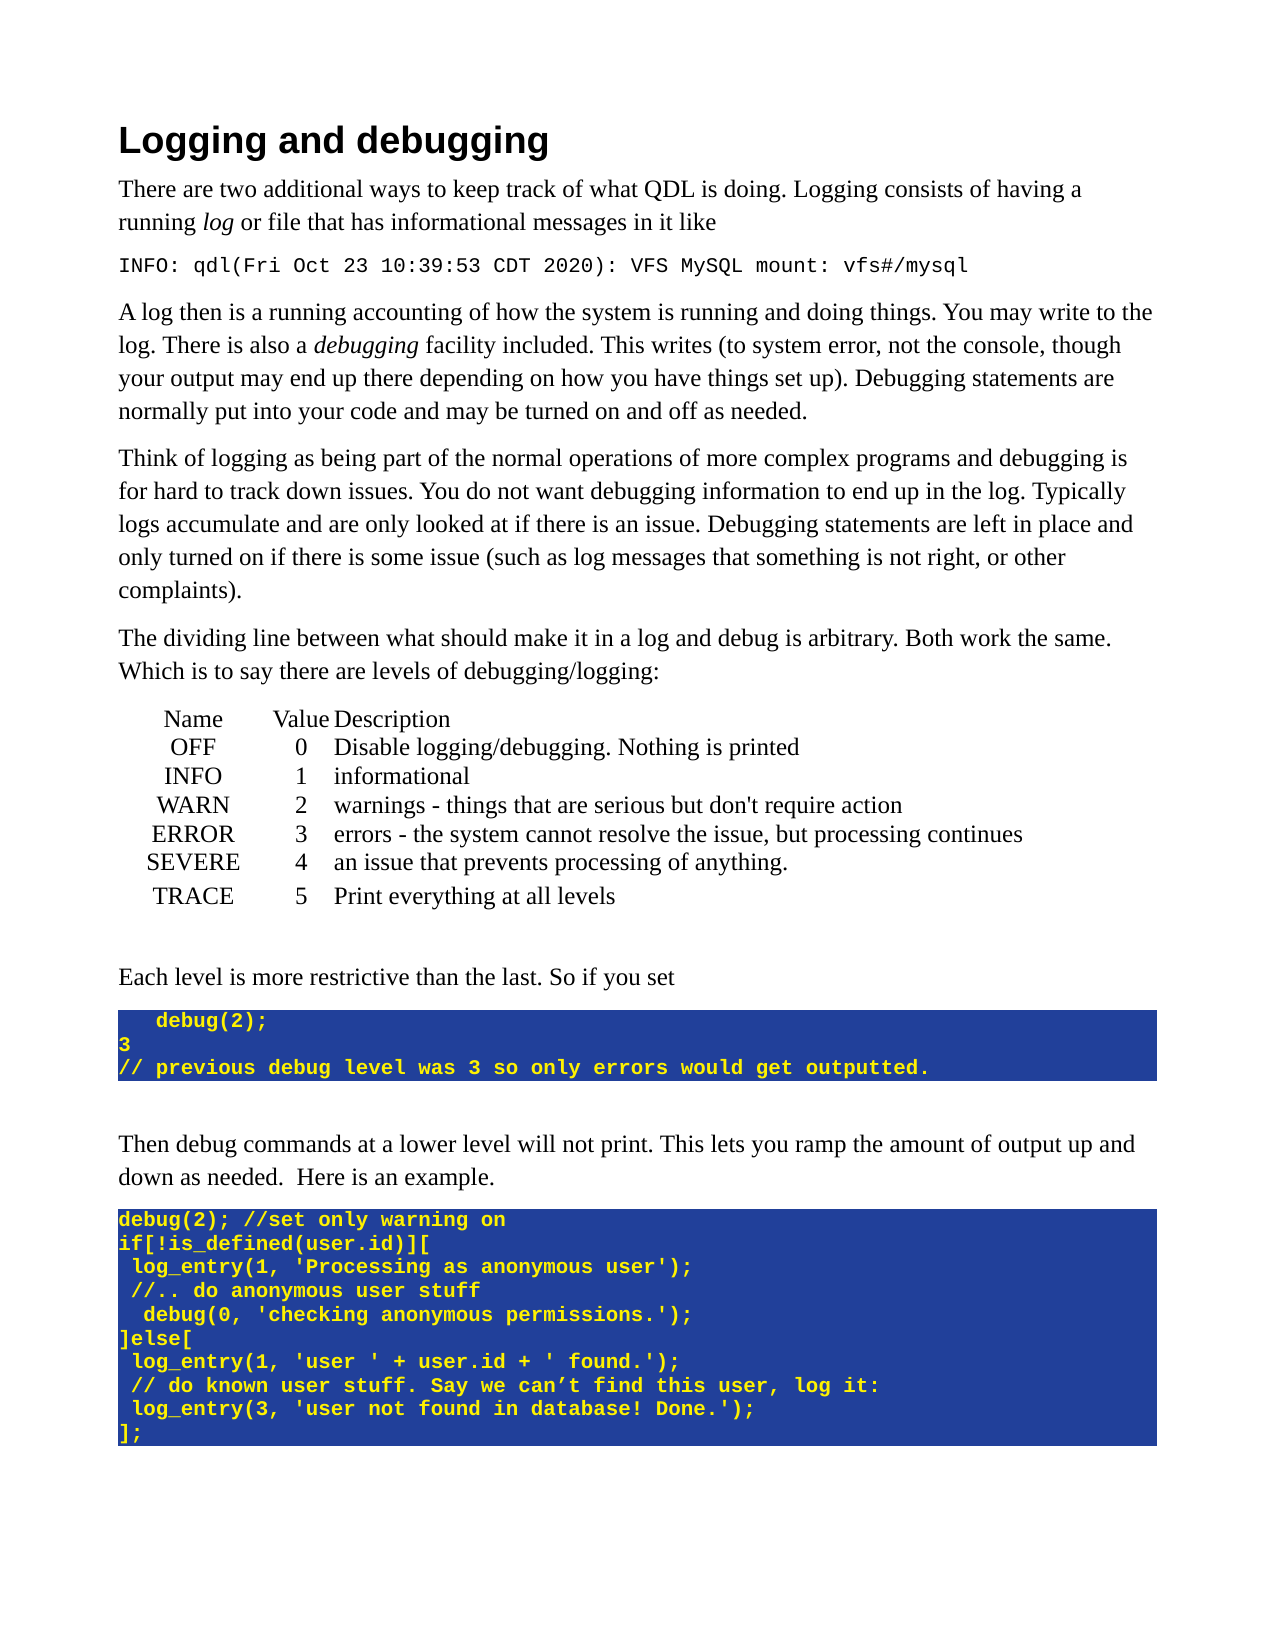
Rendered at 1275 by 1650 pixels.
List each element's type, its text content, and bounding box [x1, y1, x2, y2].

table_cell an issue that prevents processing of anything. [334, 848, 1157, 881]
text ]; [118, 1422, 1157, 1446]
table_cell SEVERE [118, 848, 268, 881]
table_cell informational [334, 761, 1157, 790]
text The dividing line between what should make it in a log and debug is arbitrary. Both work the same. Which is to say there are levels of debugging/logging: [118, 623, 1157, 685]
text There are two additional ways to keep track of what QDL is doing. Logging consists of having a running log or file that has informational messages in it like [118, 174, 1157, 236]
table_cell ERROR [118, 819, 268, 847]
text debug(2); [118, 1010, 1157, 1034]
subtitle Logging and debugging [118, 118, 1157, 162]
text if[!is_defined(user.id)][ [118, 1233, 1157, 1257]
table_cell 1 [268, 761, 334, 790]
text // previous debug level was 3 so only errors would get outputted. [118, 1057, 1157, 1081]
table_cell warnings - things that are serious but don't require action [334, 790, 1157, 819]
text debug(0, 'checking anonymous permissions.'); [118, 1304, 1157, 1327]
text //.. do anonymous user stuff [118, 1280, 1157, 1304]
table_cell INFO [118, 761, 268, 790]
table_cell Disable logging/debugging. Nothing is printed [334, 733, 1157, 761]
table_cell 4 [268, 848, 334, 881]
table_cell WARN [118, 790, 268, 819]
table_cell OFF [118, 733, 268, 761]
table_cell 2 [268, 790, 334, 819]
table_header Description [334, 704, 1157, 732]
table_cell TRACE [118, 881, 268, 915]
table_cell 5 [268, 881, 334, 915]
table_cell 3 [268, 819, 334, 847]
table_cell 0 [268, 733, 334, 761]
text Then debug commands at a lower level will not print. This lets you ramp the amount of output up and down as needed. Here is an example. [118, 1129, 1157, 1190]
text log_entry(1, 'user ' + user.id + ' found.'); [118, 1351, 1157, 1375]
text 3 [118, 1034, 1157, 1057]
table_header Value [268, 704, 334, 732]
text Think of logging as being part of the normal operations of more complex programs and debugging is for hard to track down issues. You do not want debugging information to end up in the log. Typically logs accumulate and are only looked at if there is an issue. Debugging statements are left in place and only turned on if there is some issue (such as log messages that something is not right, or other complaints). [118, 443, 1157, 604]
text ]else[ [118, 1327, 1157, 1351]
text Each level is more restrictive than the last. So if you set [118, 962, 1157, 991]
text log_entry(3, 'user not found in database! Done.'); [118, 1398, 1157, 1422]
table_cell errors - the system cannot resolve the issue, but processing continues [334, 819, 1157, 847]
text // do known user stuff. Say we can’t find this user, log it: [118, 1375, 1157, 1398]
text debug(2); //set only warning on [118, 1209, 1157, 1233]
table_header Name [118, 704, 268, 732]
table_cell Print everything at all levels [334, 881, 1157, 915]
text INFO: qdl(Fri Oct 23 10:39:53 CDT 2020): VFS MySQL mount: vfs#/mysql [118, 255, 1157, 278]
text A log then is a running accounting of how the system is running and doing things. You may write to the log. There is also a debugging facility included. This writes (to system error, not the console, though your output may end up there depending on how you have things set up). Debugging statements are normally put into your code and may be turned on and off as needed. [118, 297, 1157, 424]
text log_entry(1, 'Processing as anonymous user'); [118, 1257, 1157, 1280]
